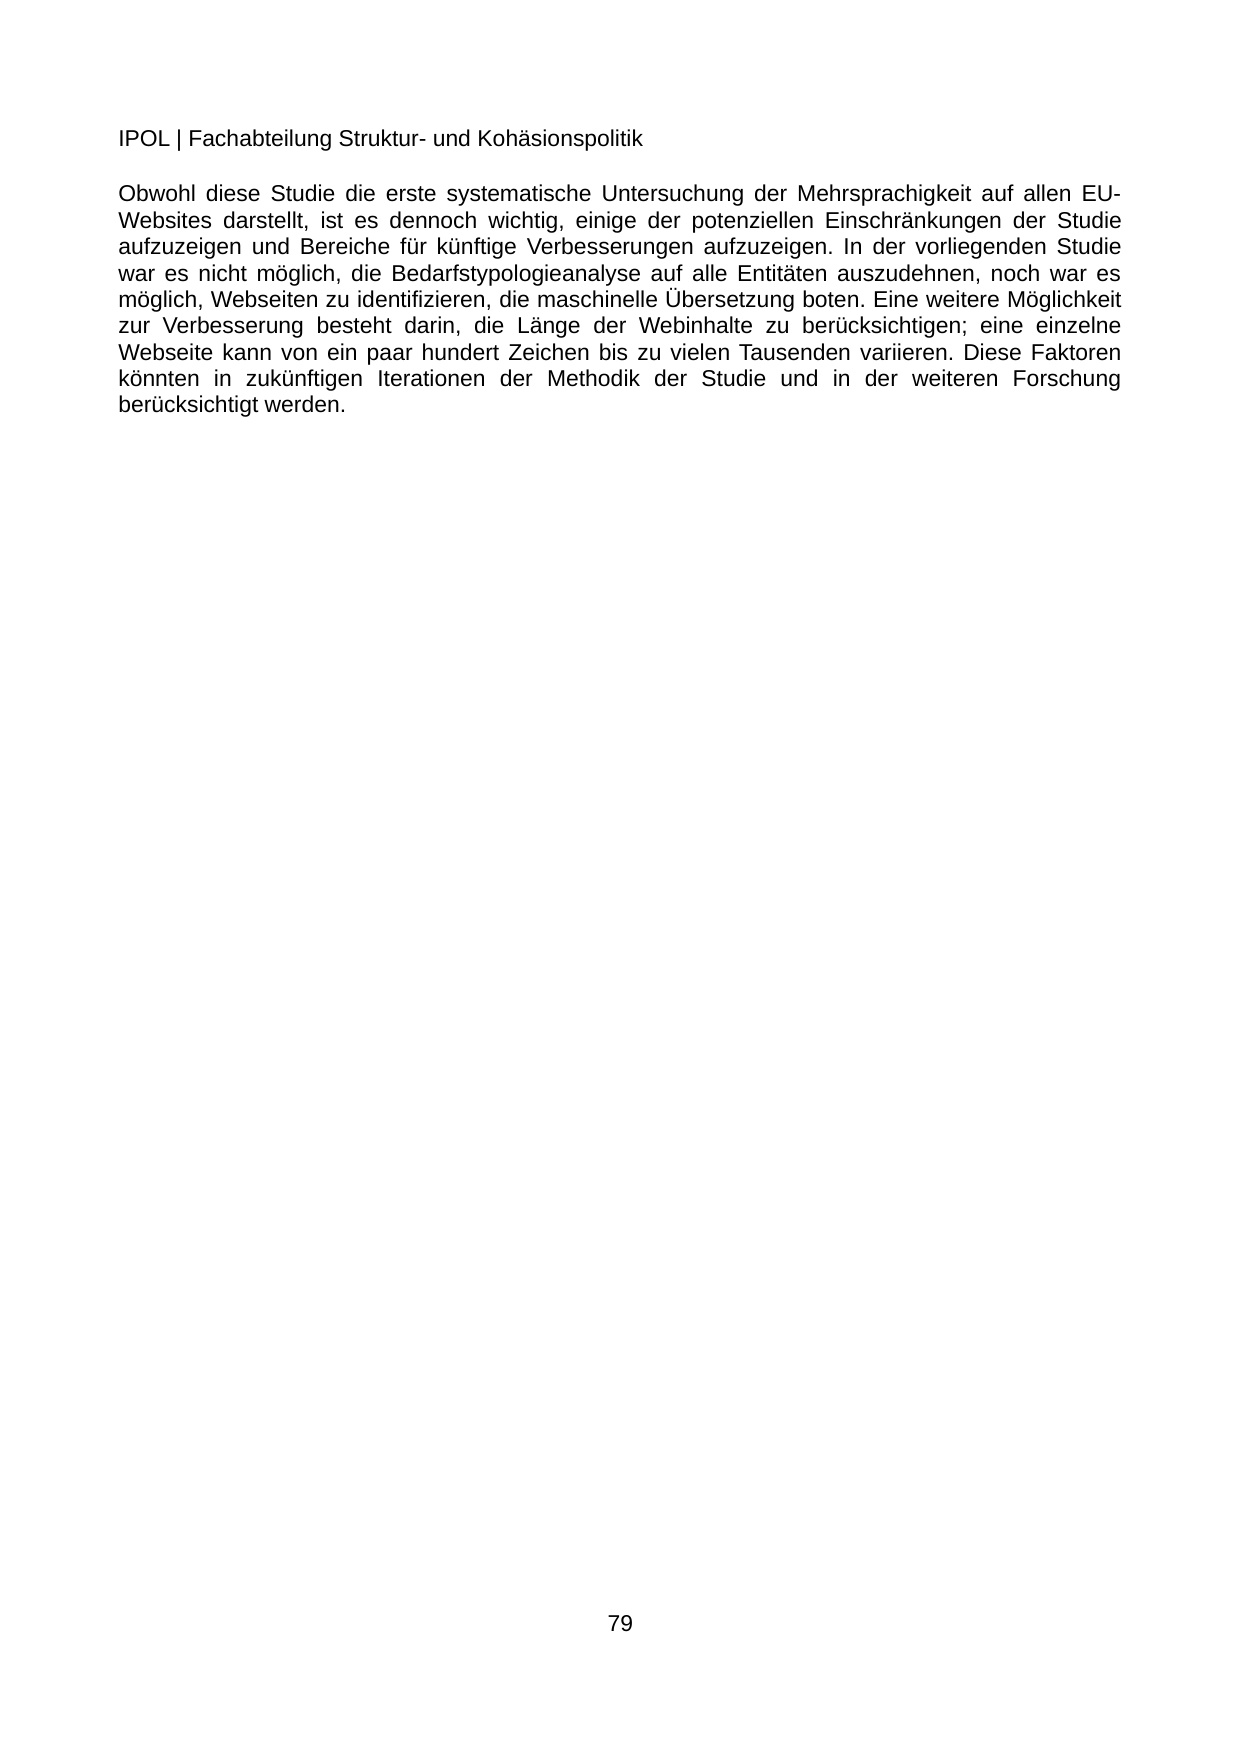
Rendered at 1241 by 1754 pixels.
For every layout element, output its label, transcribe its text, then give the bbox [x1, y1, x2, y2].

text Obwohl diese Studie die erste systematische Untersuchung der Mehrsprachigkeit auf allen EU-Websites darstellt, ist es dennoch wichtig, einige der potenziellen Einschränkungen der Studie aufzuzeigen und Bereiche für künftige Verbesserungen aufzuzeigen. In der vorliegenden Studie war es nicht möglich, die Bedarfstypologieanalyse auf alle Entitäten auszudehnen, noch war es möglich, Webseiten zu identifizieren, die maschinelle Übersetzung boten. Eine weitere Möglichkeit zur Verbesserung besteht darin, die Länge der Webinhalte zu berücksichtigen; eine einzelne Webseite kann von ein paar hundert Zeichen bis zu vielen Tausenden variieren. Diese Faktoren könnten in zukünftigen Iterationen der Methodik der Studie und in der weiteren Forschung berücksichtigt werden. [118, 180, 1122, 418]
